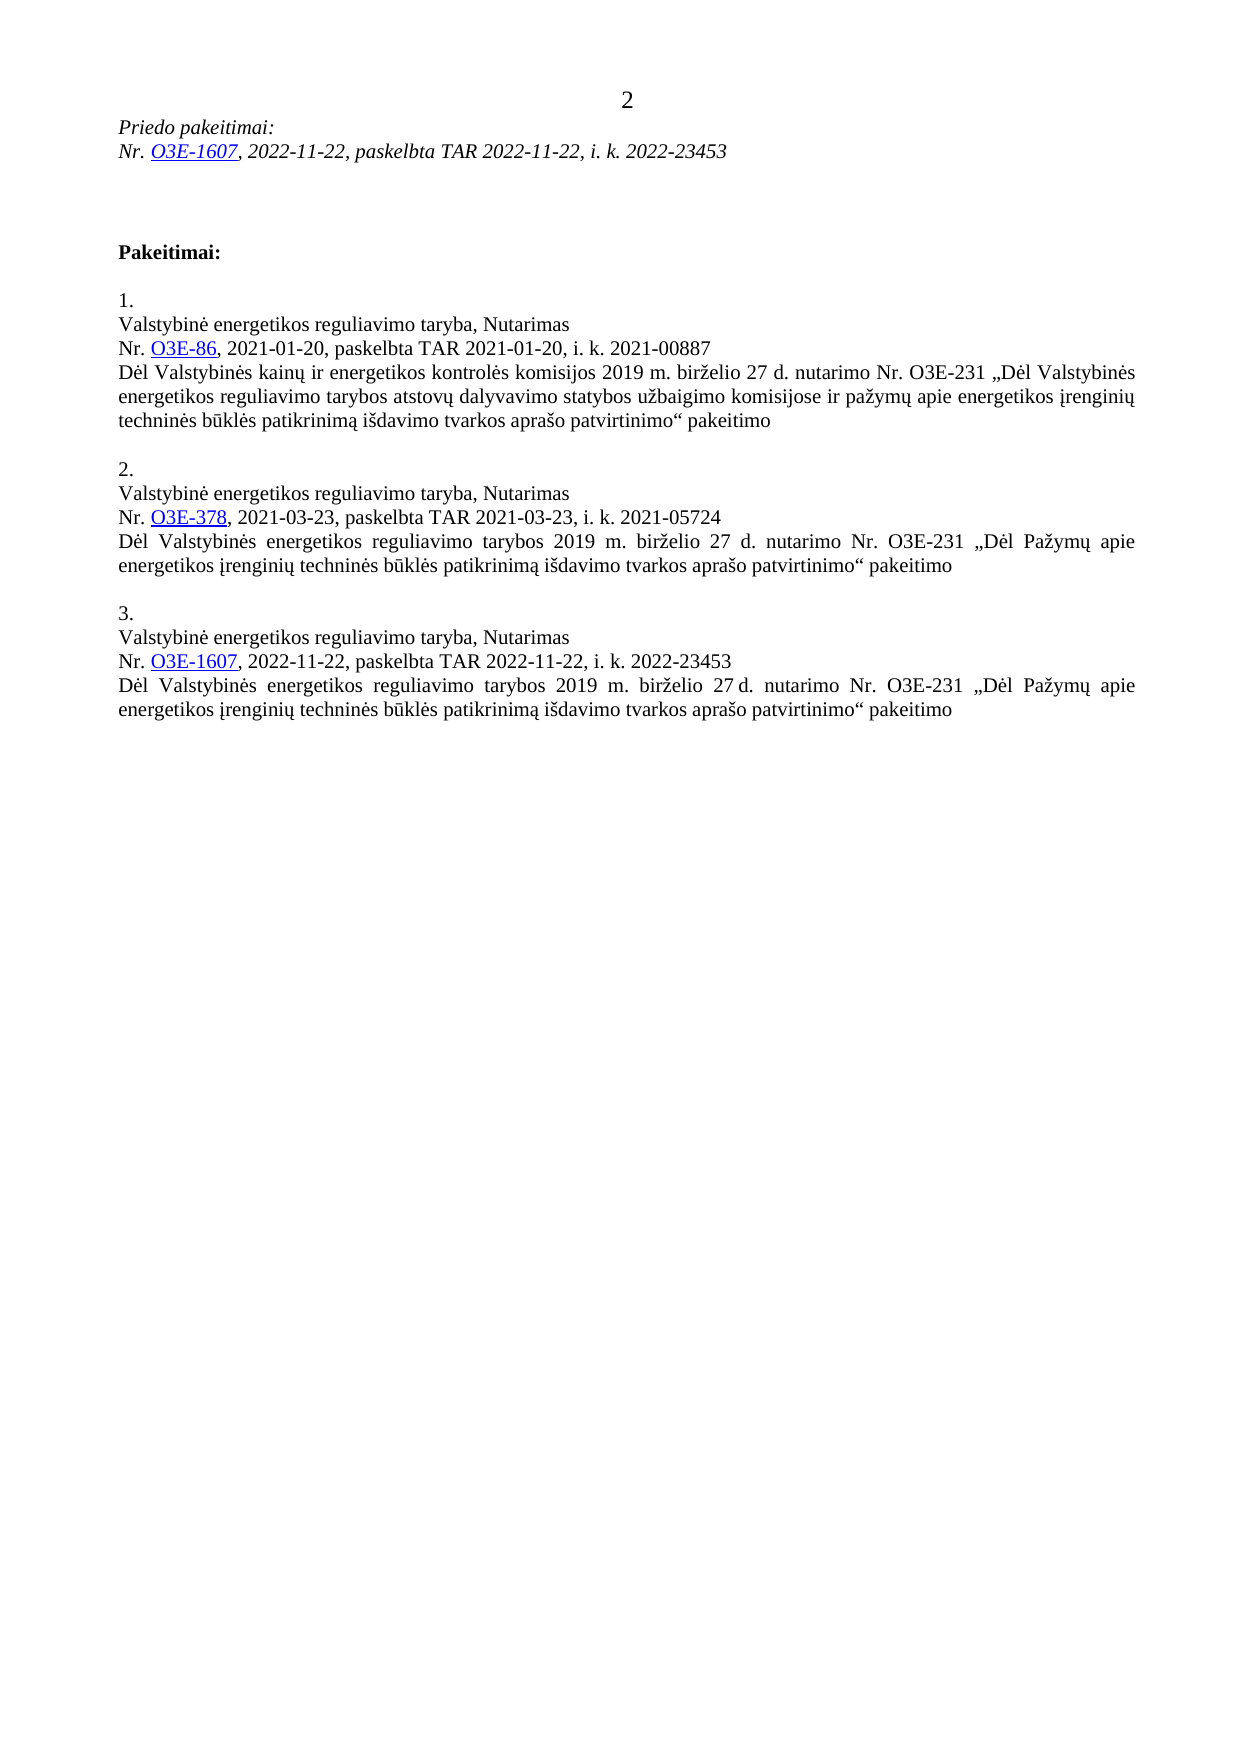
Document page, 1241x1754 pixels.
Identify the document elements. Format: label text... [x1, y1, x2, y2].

text Dėl Valstybinės energetikos reguliavimo tarybos 2019 m. birželio 27 d. nutarimo Nr. O3E-231 „Dėl Pažymų apie energetikos įrenginių techninės būklės patikrinimą išdavimo tvarkos aprašo patvirtinimo“ pakeitimo [118, 673, 1137, 721]
text Priedo pakeitimai: [118, 115, 1137, 139]
text Dėl Valstybinės energetikos reguliavimo tarybos 2019 m. birželio 27 d. nutarimo Nr. O3E-231 „Dėl Pažymų apie energetikos įrenginių techninės būklės patikrinimą išdavimo tvarkos aprašo patvirtinimo“ pakeitimo [118, 529, 1137, 577]
text Nr. O3E-1607, 2022-11-22, paskelbta TAR 2022-11-22, i. k. 2022-23453 [118, 139, 1137, 163]
text 3. [118, 601, 1137, 625]
text Nr. O3E-86, 2021-01-20, paskelbta TAR 2021-01-20, i. k. 2021-00887 [118, 336, 1137, 360]
text Dėl Valstybinės kainų ir energetikos kontrolės komisijos 2019 m. birželio 27 d. nutarimo Nr. O3E-231 „Dėl Valstybinės energetikos reguliavimo tarybos atstovų dalyvavimo statybos užbaigimo komisijose ir pažymų apie energetikos įrenginių techninės būklės patikrinimą išdavimo tvarkos aprašo patvirtinimo“ pakeitimo [118, 360, 1137, 432]
text 2. [118, 457, 1137, 481]
text Nr. O3E-1607, 2022-11-22, paskelbta TAR 2022-11-22, i. k. 2022-23453 [118, 649, 1137, 673]
text Valstybinė energetikos reguliavimo taryba, Nutarimas [118, 481, 1137, 505]
text Valstybinė energetikos reguliavimo taryba, Nutarimas [118, 625, 1137, 649]
text 1. [118, 288, 1137, 312]
text Pakeitimai: [118, 240, 1137, 264]
text Nr. O3E-378, 2021-03-23, paskelbta TAR 2021-03-23, i. k. 2021-05724 [118, 505, 1137, 529]
text Valstybinė energetikos reguliavimo taryba, Nutarimas [118, 312, 1137, 336]
